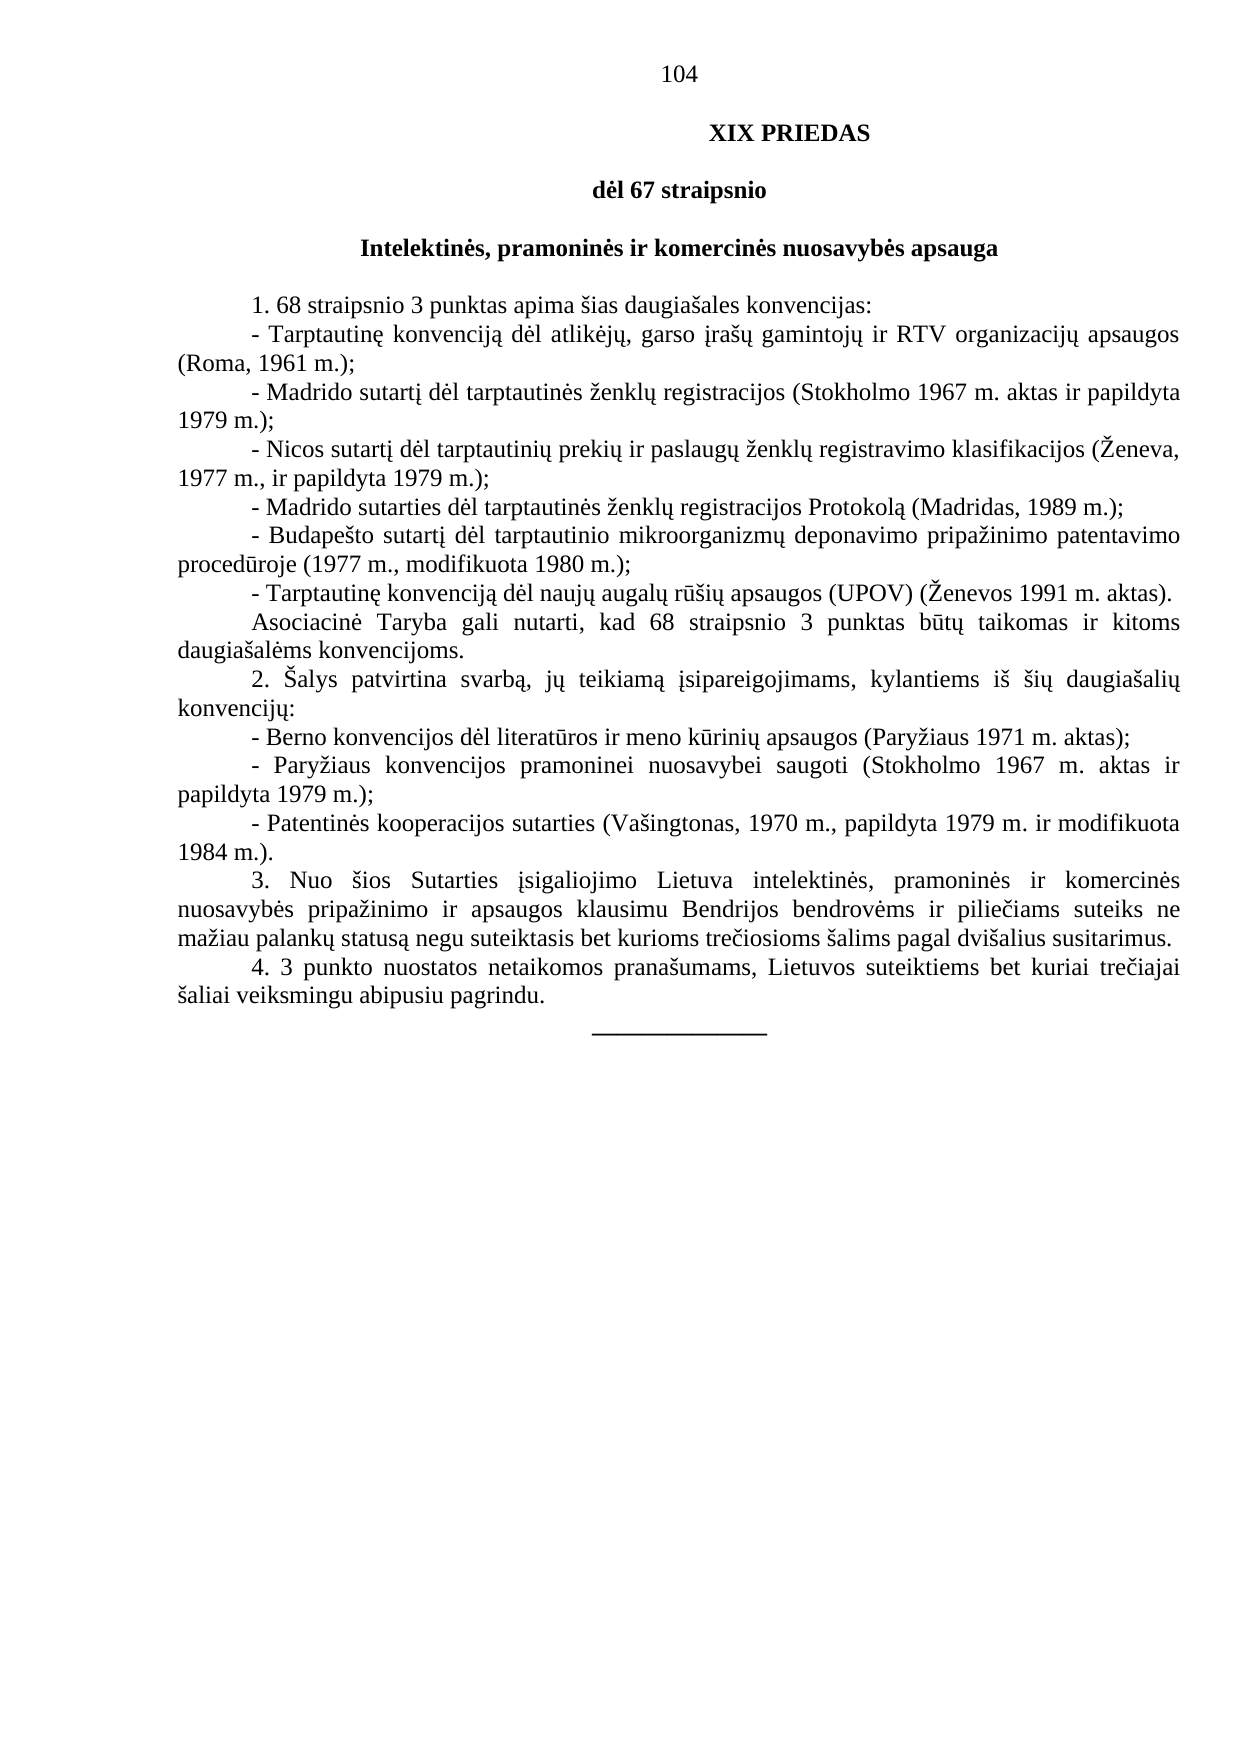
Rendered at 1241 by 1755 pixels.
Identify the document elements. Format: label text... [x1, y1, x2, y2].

text Intelektinės, pramoninės ir komercinės nuosavybės apsauga [177, 233, 1181, 262]
text 1. 68 straipsnio 3 punktas apima šias daugiašales konvencijas: [177, 291, 1181, 319]
text 2. Šalys patvirtina svarbą, jų teikiamą įsipareigojimams, kylantiems iš šių daugiašalių konvencijų: [177, 664, 1181, 722]
text - Tarptautinę konvenciją dėl atlikėjų, garso įrašų gamintojų ir RTV organizacijų apsaugos (Roma, 1961 m.); [177, 319, 1181, 377]
text 4. 3 punkto nuostatos netaikomos pranašumams, Lietuvos suteiktiems bet kuriai trečiajai šaliai veiksmingu abipusiu pagrindu. [177, 952, 1181, 1009]
text - Patentinės kooperacijos sutarties (Vašingtonas, 1970 m., papildyta 1979 m. ir modifikuota 1984 m.). [177, 808, 1181, 866]
text - Budapešto sutartį dėl tarptautinio mikroorganizmų deponavimo pripažinimo patentavimo procedūroje (1977 m., modifikuota 1980 m.); [177, 521, 1181, 578]
text - Madrido sutartį dėl tarptautinės ženklų registracijos (Stokholmo 1967 m. aktas ir papildyta 1979 m.); [177, 377, 1181, 434]
text XIX PRIEDAS [177, 118, 1181, 147]
text dėl 67 straipsnio [177, 176, 1181, 204]
text - Madrido sutarties dėl tarptautinės ženklų registracijos Protokolą (Madridas, 1989 m.); [177, 492, 1181, 521]
text - Paryžiaus konvencijos pramoninei nuosavybei saugoti (Stokholmo 1967 m. aktas ir papildyta 1979 m.); [177, 751, 1181, 808]
text - Tarptautinę konvenciją dėl naujų augalų rūšių apsaugos (UPOV) (Ženevos 1991 m. aktas). [177, 578, 1181, 607]
text - Berno konvencijos dėl literatūros ir meno kūrinių apsaugos (Paryžiaus 1971 m. aktas); [177, 722, 1181, 751]
text - Nicos sutartį dėl tarptautinių prekių ir paslaugų ženklų registravimo klasifikacijos (Ženeva, 1977 m., ir papildyta 1979 m.); [177, 434, 1181, 492]
text ______________ [177, 1009, 1181, 1038]
text Asociacinė Taryba gali nutarti, kad 68 straipsnio 3 punktas būtų taikomas ir kitoms daugiašalėms konvencijoms. [177, 607, 1181, 664]
text 3. Nuo šios Sutarties įsigaliojimo Lietuva intelektinės, pramoninės ir komercinės nuosavybės pripažinimo ir apsaugos klausimu Bendrijos bendrovėms ir piliečiams suteiks ne mažiau palankų statusą negu suteiktasis bet kurioms trečiosioms šalims pagal dvišalius susitarimus. [177, 866, 1181, 952]
